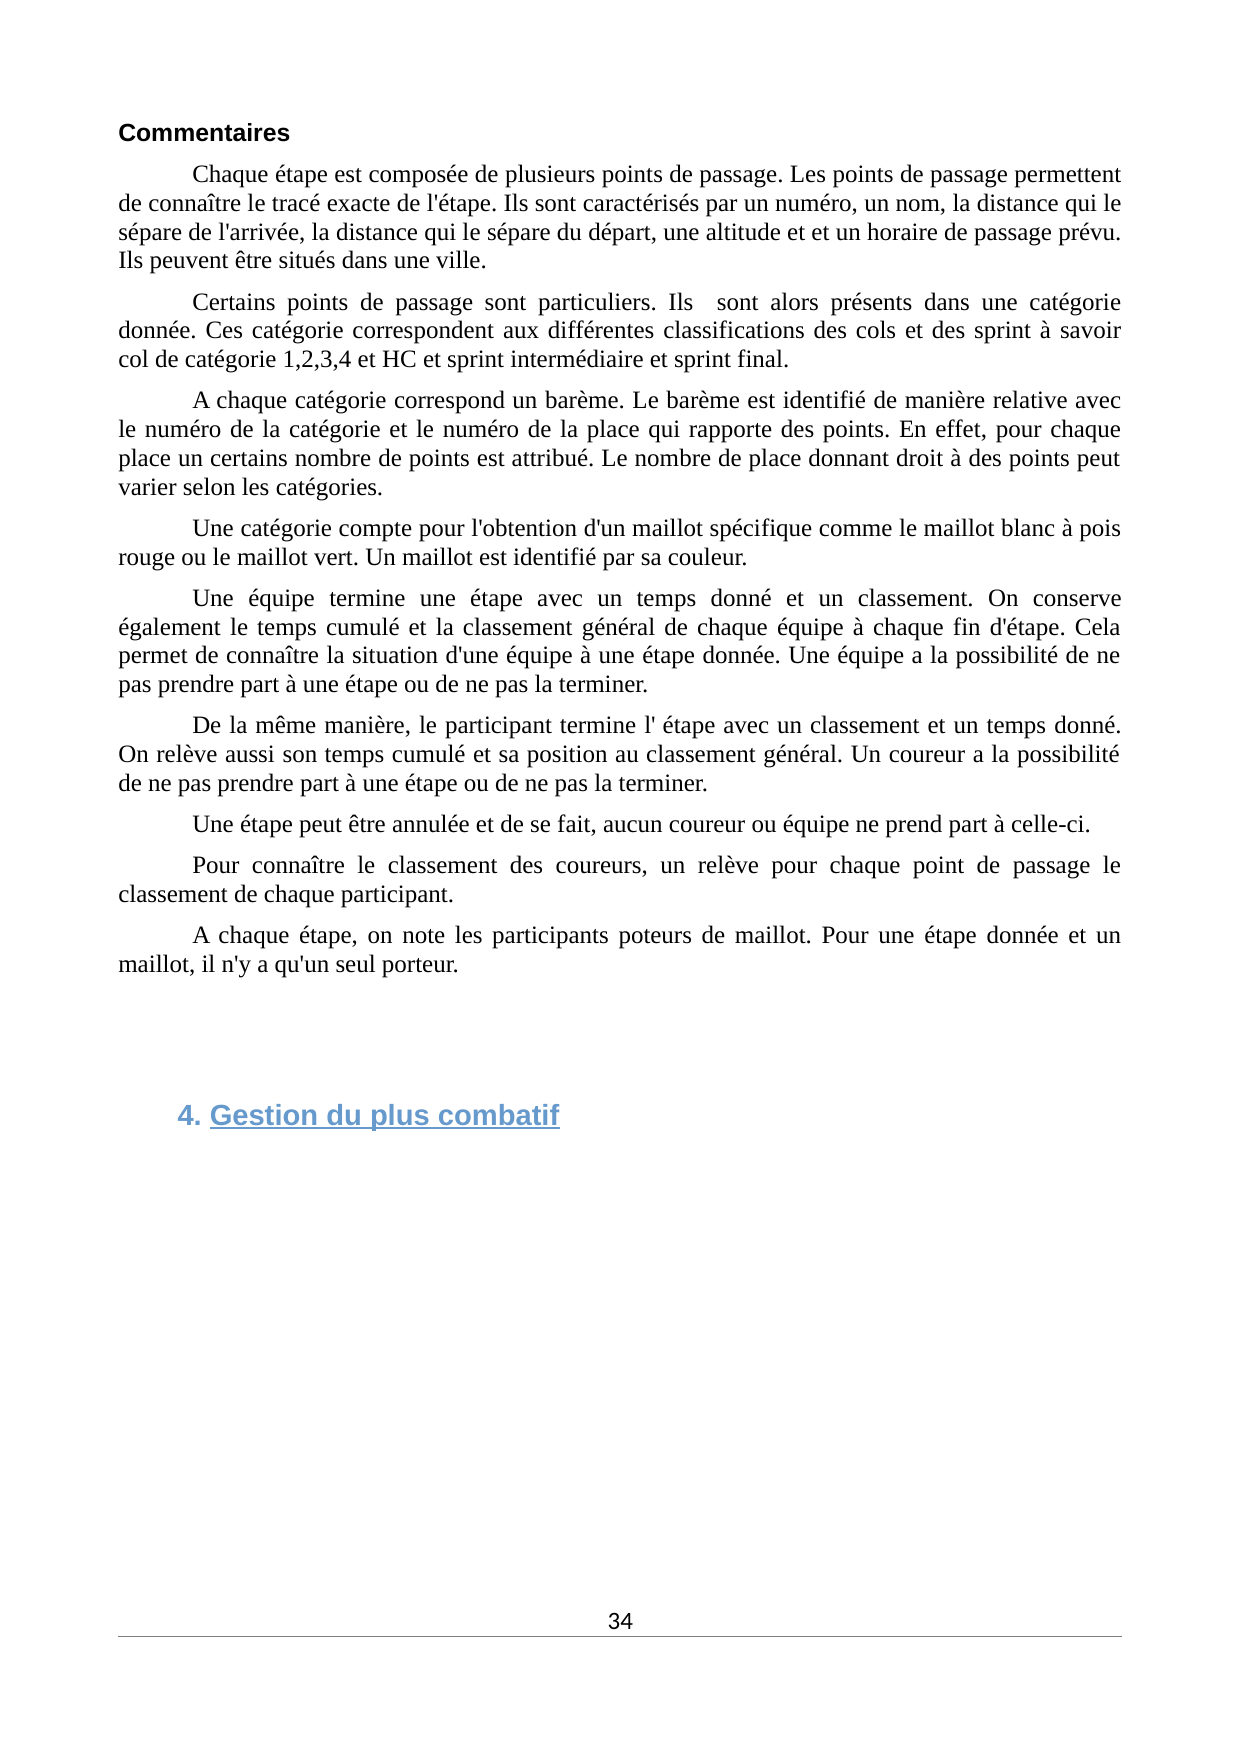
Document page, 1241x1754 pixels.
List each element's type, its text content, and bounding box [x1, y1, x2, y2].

text Chaque étape est composée de plusieurs points de passage. Les points de passage permettent de connaître le tracé exacte de l'étape. Ils sont caractérisés par un numéro, un nom, la distance qui le sépare de l'arrivée, la distance qui le sépare du départ, une altitude et et un horaire de passage prévu. Ils peuvent être situés dans une ville. [118, 159, 1122, 274]
subtitle Gestion du plus combatif [177, 1098, 1122, 1131]
text Certains points de passage sont particuliers. Ils sont alors présents dans une catégorie donnée. Ces catégorie correspondent aux différentes classifications des cols et des sprint à savoir col de catégorie 1,2,3,4 et HC et sprint intermédiaire et sprint final. [118, 287, 1122, 373]
text Pour connaître le classement des coureurs, un relève pour chaque point de passage le classement de chaque participant. [118, 850, 1122, 908]
text Une étape peut être annulée et de se fait, aucun coureur ou équipe ne prend part à celle-ci. [118, 809, 1122, 838]
text A chaque catégorie correspond un barème. Le barème est identifié de manière relative avec le numéro de la catégorie et le numéro de la place qui rapporte des points. En effet, pour chaque place un certains nombre de points est attribué. Le nombre de place donnant droit à des points peut varier selon les catégories. [118, 385, 1122, 500]
subtitle Commentaires [118, 118, 1122, 147]
text Une équipe termine une étape avec un temps donné et un classement. On conserve également le temps cumulé et la classement général de chaque équipe à chaque fin d'étape. Cela permet de connaître la situation d'une équipe à une étape donnée. Une équipe a la possibilité de ne pas prendre part à une étape ou de ne pas la terminer. [118, 583, 1122, 698]
text Une catégorie compte pour l'obtention d'un maillot spécifique comme le maillot blanc à pois rouge ou le maillot vert. Un maillot est identifié par sa couleur. [118, 513, 1122, 570]
text De la même manière, le participant termine l' étape avec un classement et un temps donné. On relève aussi son temps cumulé et sa position au classement général. Un coureur a la possibilité de ne pas prendre part à une étape ou de ne pas la terminer. [118, 710, 1122, 797]
text A chaque étape, on note les participants poteurs de maillot. Pour une étape donnée et un maillot, il n'y a qu'un seul porteur. [118, 920, 1122, 978]
